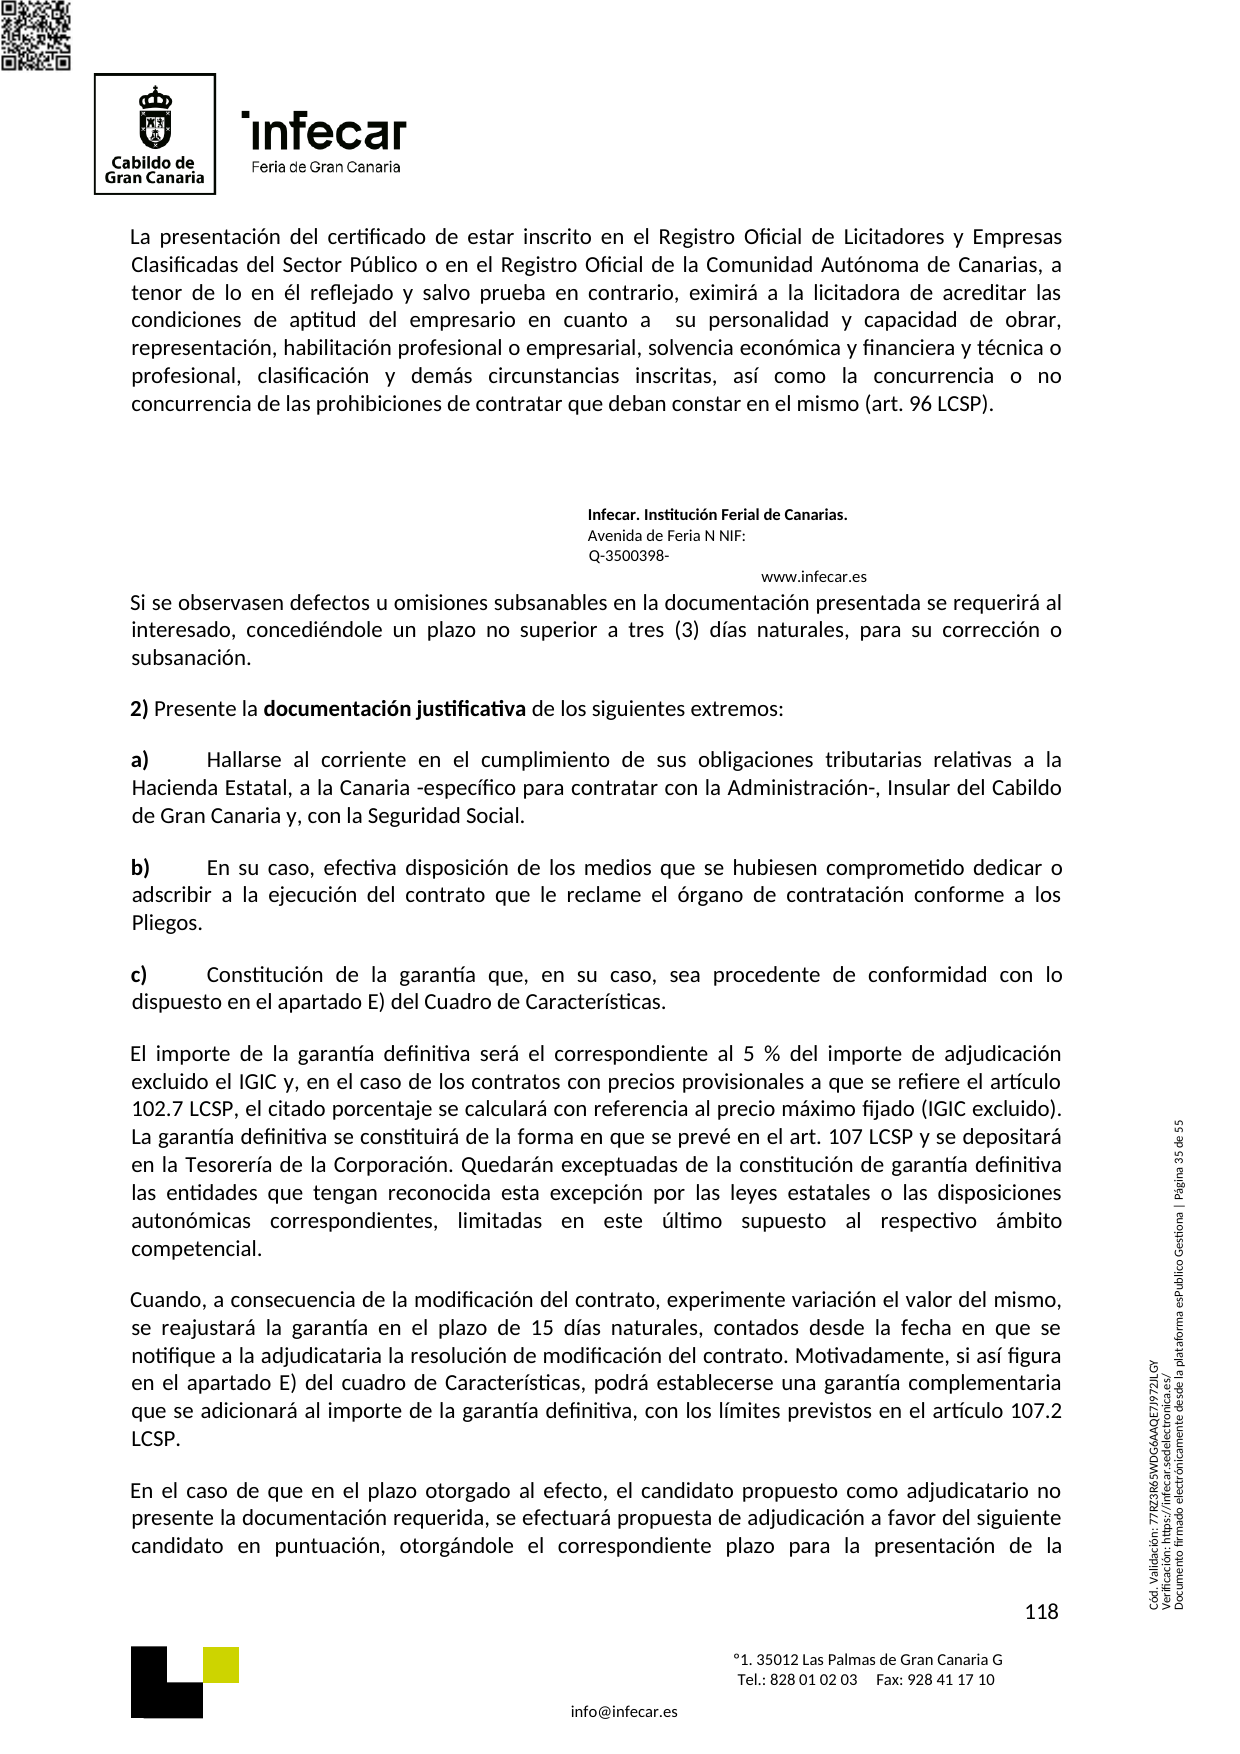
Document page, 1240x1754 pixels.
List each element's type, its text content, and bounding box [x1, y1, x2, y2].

list Constitución de la garantía que, en su caso, sea procedente de conformidad con lo dispuesto en el apartado E) del Cuadro de Características. [131, 960, 1064, 1016]
text www.infecar.es [568, 566, 1064, 586]
list Hallarse al corriente en el cumplimiento de sus obligaciones tributarias relativas a la Hacienda Estatal, a la Canaria -específico para contratar con la Administración-, Insular del Cabildo de Gran Canaria y, con la Seguridad Social. [131, 746, 1064, 829]
text 2) Presente la documentación justificativa de los siguientes extremos: [130, 694, 1064, 722]
list En su caso, efectiva disposición de los medios que se hubiesen comprometido dedicar o adscribir a la ejecución del contrato que le reclame el órgano de contratación conforme a los Pliegos. [131, 853, 1064, 936]
text Avenida de Feria N NIF: Q-3500398- [588, 526, 757, 566]
text En el caso de que en el plazo otorgado al efecto, el candidato propuesto como adjudicatario no presente la documentación requerida, se efectuará propuesta de adjudicación a favor del siguiente candidato en puntuación, otorgándole el correspondiente plazo para la presentación de la [130, 1476, 1064, 1559]
text La presentación del certificado de estar inscrito en el Registro Oficial de Licitadores y Empresas Clasificadas del Sector Público o en el Registro Oficial de la Comunidad Autónoma de Canarias, a tenor de lo en él reflejado y salvo prueba en contrario, eximirá a la licitadora de acreditar las condiciones de aptitud del empresario en cuanto a su personalidad y capacidad de obrar, representación, habilitación profesional o empresarial, solvencia económica y financiera y técnica o profesional, clasificación y demás circunstancias inscritas, así como la concurrencia o no concurrencia de las prohibiciones de contratar que deban constar en el mismo (art. 96 LCSP). [130, 222, 1064, 417]
text Infecar. Institución Ferial de Canarias. [588, 504, 1064, 524]
text Si se observasen defectos u omisiones subsanables en la documentación presentada se requerirá al interesado, concediéndole un plazo no superior a tres (3) días naturales, para su corrección o subsanación. [130, 588, 1064, 671]
text El importe de la garantía definitiva será el correspondiente al 5 % del importe de adjudicación excluido el IGIC y, en el caso de los contratos con precios provisionales a que se refiere el artículo 102.7 LCSP, el citado porcentaje se calculará con referencia al precio máximo fijado (IGIC excluido). La garantía definitiva se constituirá de la forma en que se prevé en el art. 107 LCSP y se depositará en la Tesorería de la Corporación. Quedarán exceptuadas de la constitución de garantía definitiva las entidades que tengan reconocida esta excepción por las leyes estatales o las disposiciones autonómicas correspondientes, limitadas en este último supuesto al respectivo ámbito competencial. [130, 1039, 1064, 1262]
text Cuando, a consecuencia de la modificación del contrato, experimente variación el valor del mismo, se reajustará la garantía en el plazo de 15 días naturales, contados desde la fecha en que se notifique a la adjudicataria la resolución de modificación del contrato. Motivadamente, si así figura en el apartado E) del cuadro de Características, podrá establecerse una garantía complementaria que se adicionará al importe de la garantía definitiva, con los límites previstos en el artículo 107.2 LCSP. [130, 1285, 1064, 1452]
